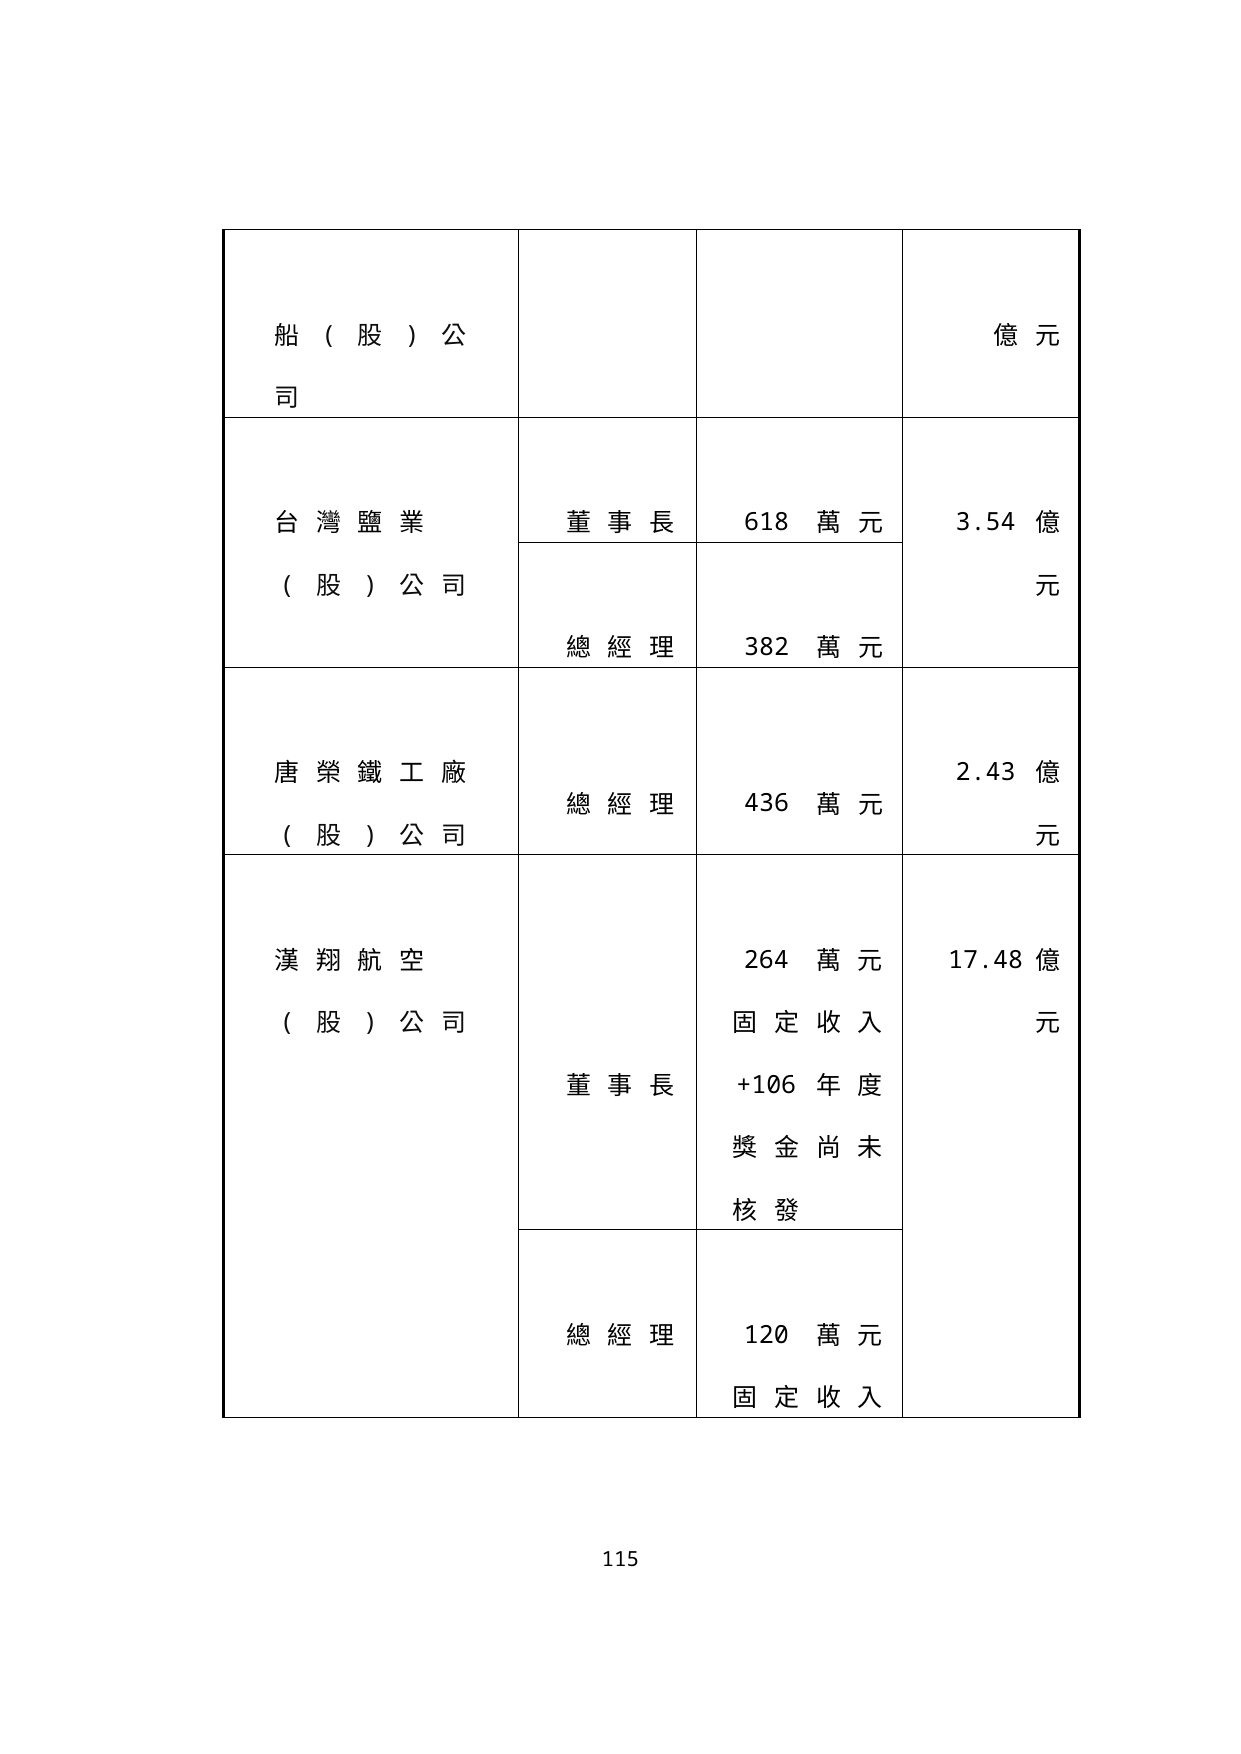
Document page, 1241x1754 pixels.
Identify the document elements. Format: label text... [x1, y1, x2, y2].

table_cell 億元 [903, 230, 1078, 417]
table_cell 120萬元固定收入 [697, 1230, 902, 1417]
table_cell [697, 230, 902, 417]
table_cell 3.54億元 [903, 418, 1078, 667]
table_cell 382萬元 [697, 543, 902, 667]
table_cell [519, 230, 696, 417]
table_cell 總經理 [519, 668, 696, 854]
table_cell 台灣鹽業(股)公司 [225, 418, 518, 667]
table_cell 董事長 [519, 855, 696, 1229]
table_cell 17.48億元 [903, 855, 1078, 1417]
table_cell 264萬元固定收入+106年度獎金尚未核發 [697, 855, 902, 1229]
table_cell 漢翔航空(股)公司 [225, 855, 518, 1417]
table_cell 總經理 [519, 543, 696, 667]
table_cell 總經理 [519, 1230, 696, 1417]
table_cell 618萬元 [697, 418, 902, 542]
table_cell 董事長 [519, 418, 696, 542]
table_cell 唐榮鐵工廠(股)公司 [225, 668, 518, 854]
table_cell 船(股)公司 [225, 230, 518, 417]
table_cell 2.43億元 [903, 668, 1078, 854]
table_cell 436萬元 [697, 668, 902, 854]
